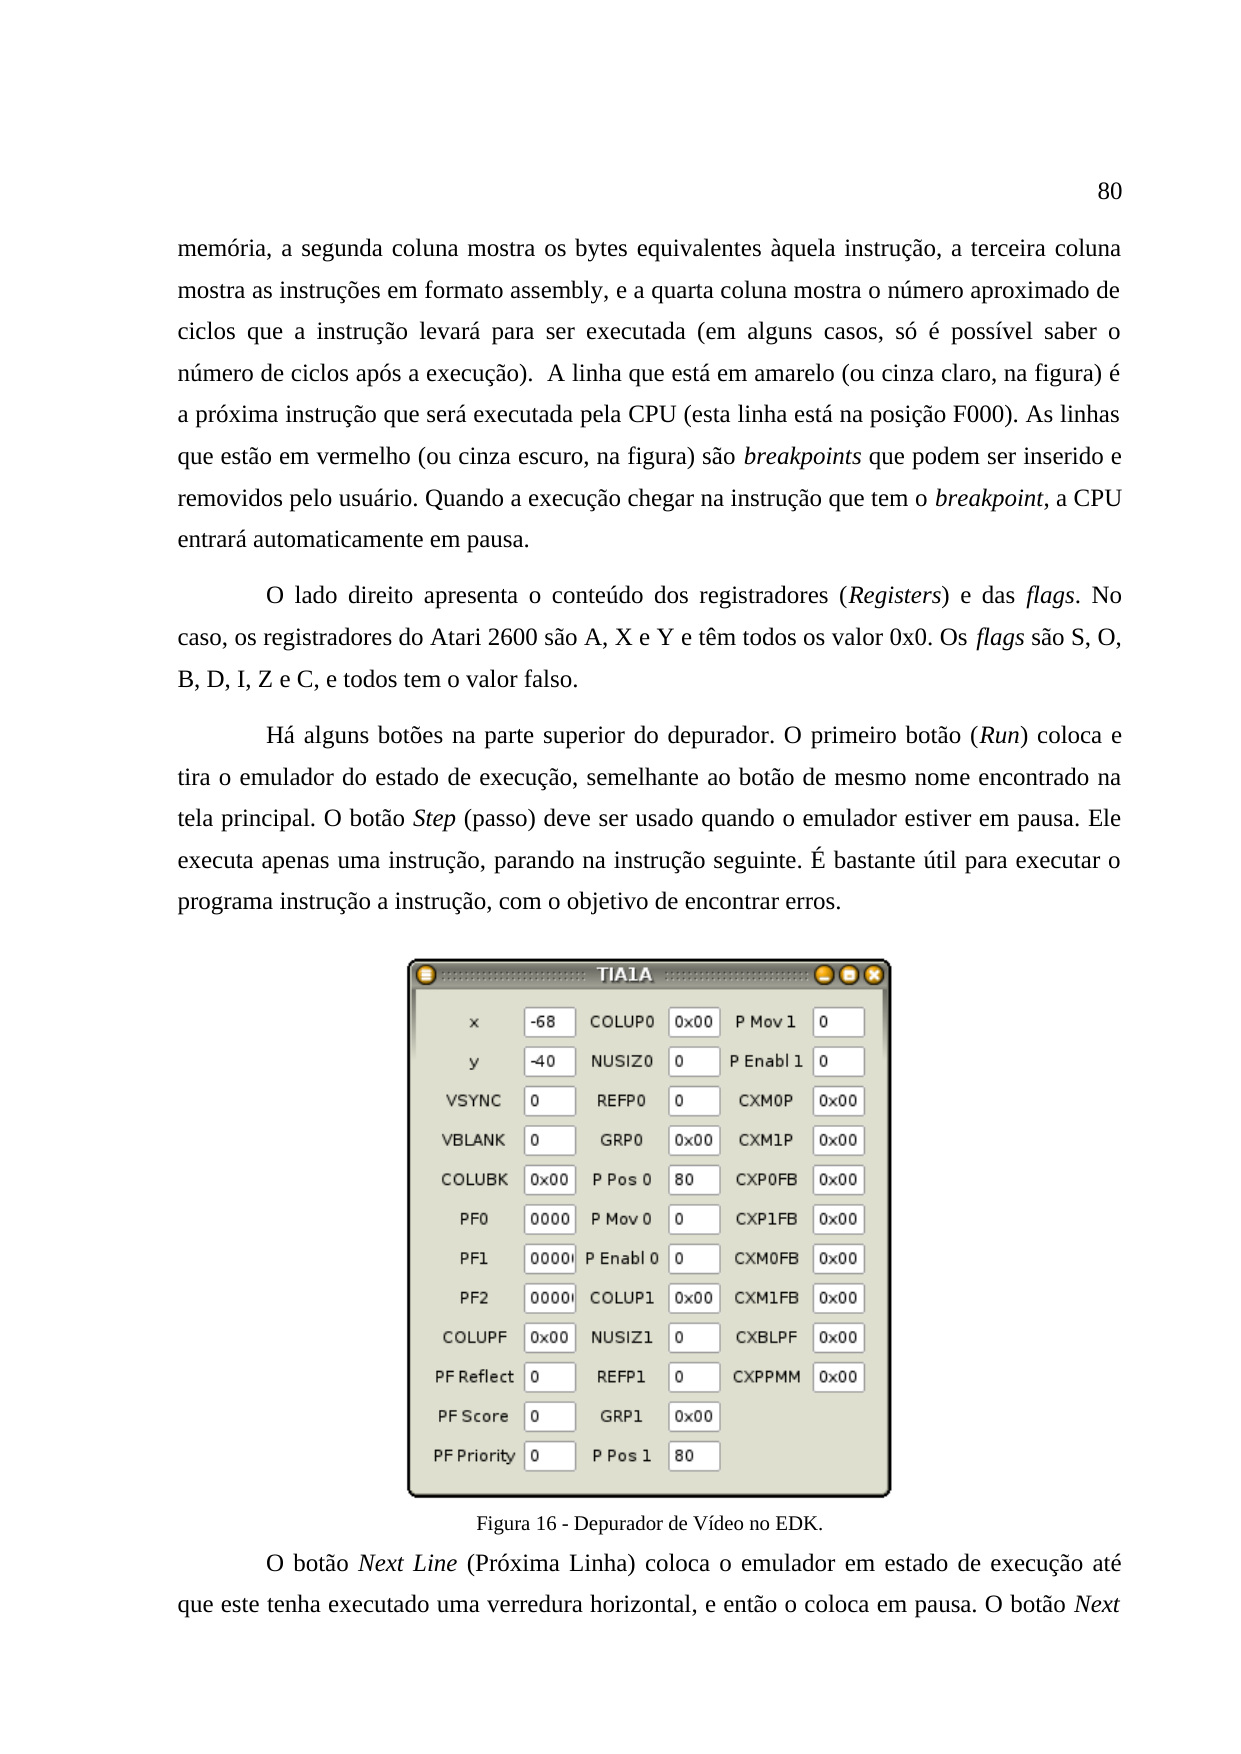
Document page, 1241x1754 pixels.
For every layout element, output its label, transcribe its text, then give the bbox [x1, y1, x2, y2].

text O lado direito apresenta o conteúdo dos registradores (Registers) e das flags. No caso, os registradores do Atari 2600 são A, X e Y e têm todos os valor 0x0. Os flags são S, O, B, D, I, Z e C, e todos tem o valor falso. [177, 582, 1122, 692]
text Há alguns botões na parte superior do depurador. O primeiro botão (Run) coloca e tira o emulador do estado de execução, semelhante ao botão de mesmo nome encontrado na tela principal. O botão Step (passo) deve ser usado quando o emulador estiver em pausa. Ele executa apenas uma instrução, parando na instrução seguinte. É bastante útil para executar o programa instrução a instrução, com o objetivo de encontrar erros. [177, 721, 1122, 915]
text Figura 16 - Depurador de Vídeo no EDK. [403, 1501, 896, 1535]
text memória, a segunda coluna mostra os bytes equivalentes àquela instrução, a terceira coluna mostra as instruções em formato assembly, e a quarta coluna mostra o número aproximado de ciclos que a instrução levará para ser executada (em alguns casos, só é possível saber o número de ciclos após a execução). A linha que está em amarelo (ou cinza claro, na figura) é a próxima instrução que será executada pela CPU (esta linha está na posição F000). As linhas que estão em vermelho (ou cinza escuro, na figura) são breakpoints que podem ser inserido e removidos pelo usuário. Quando a execução chegar na instrução que tem o breakpoint, a CPU entrará automaticamente em pausa. [177, 234, 1122, 553]
text O botão Next Line (Próxima Linha) coloca o emulador em estado de execução até que este tenha executado uma verredura horizontal, e então o coloca em pausa. O botão Next [177, 944, 1122, 1618]
picture [403, 956, 896, 1501]
